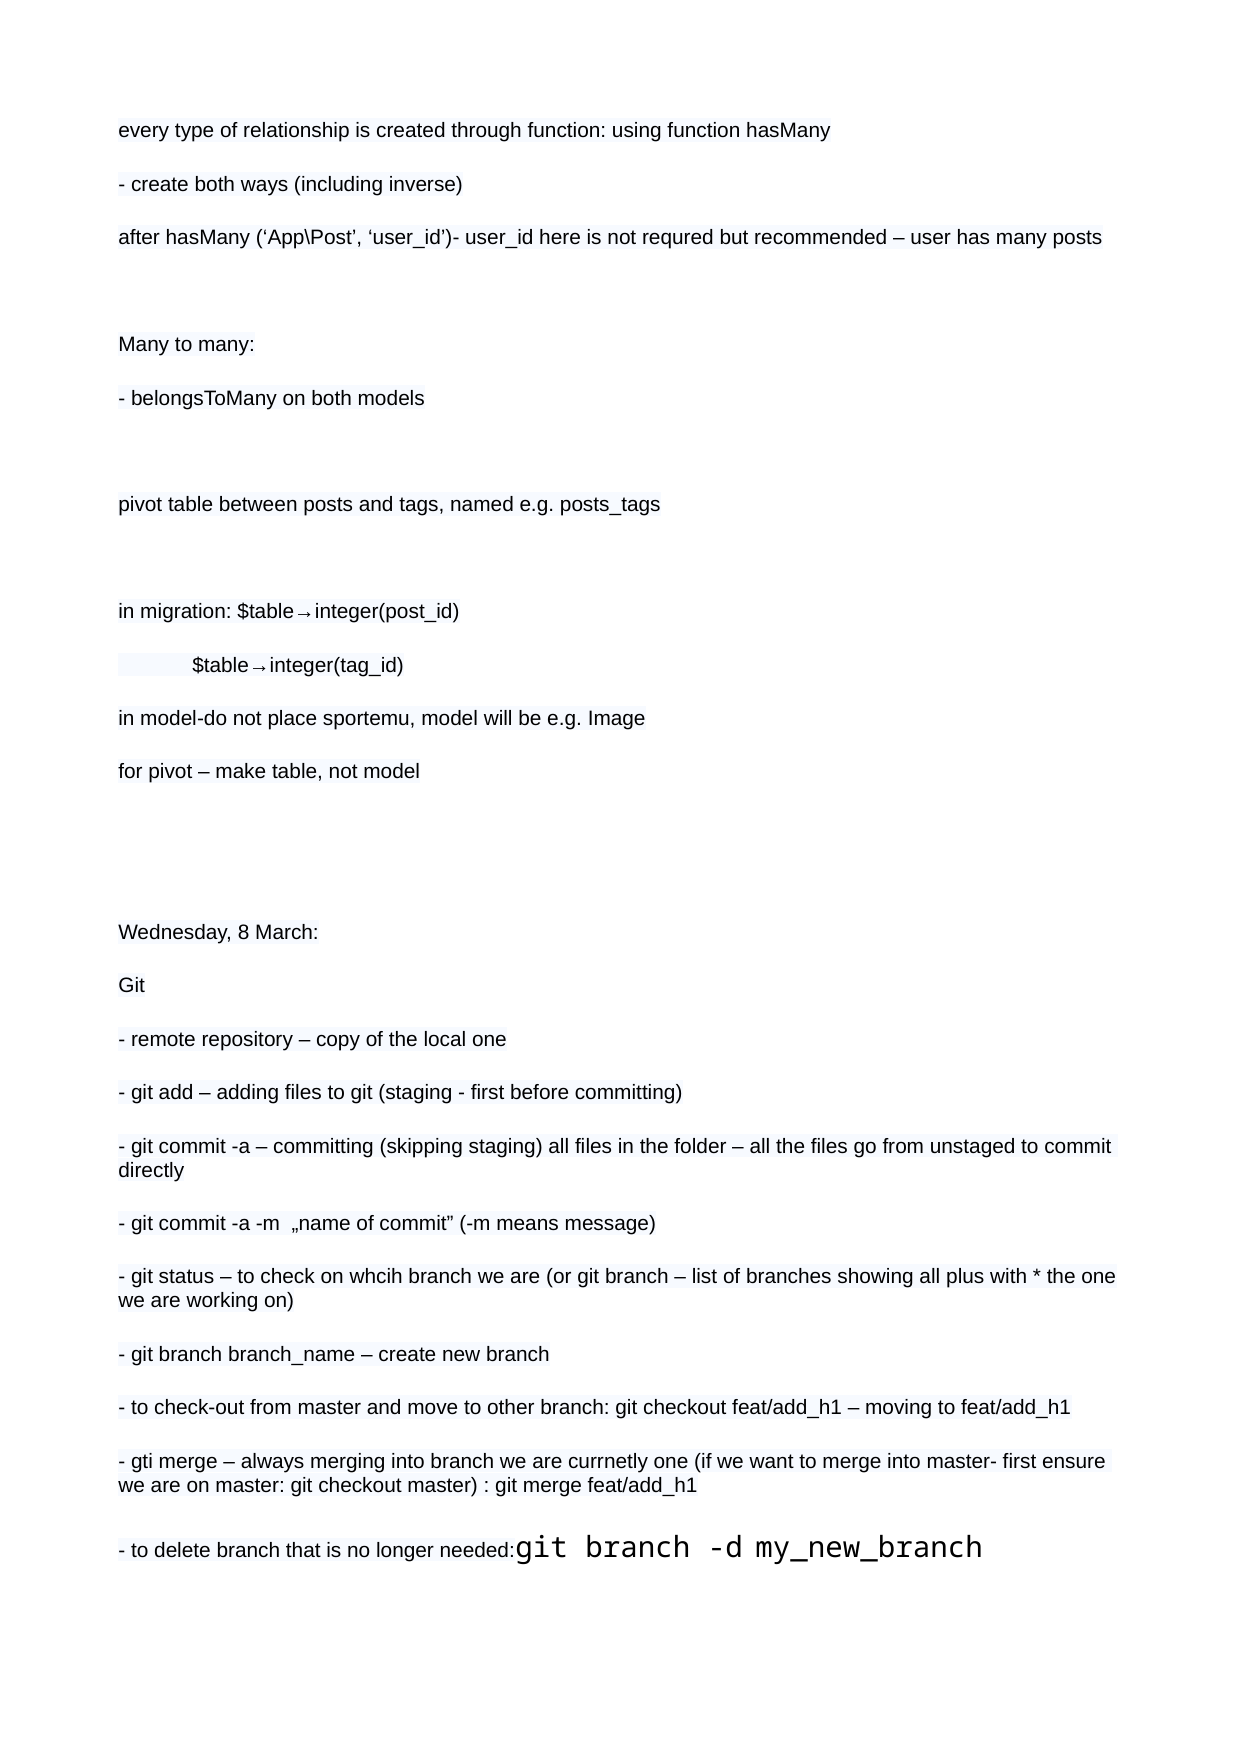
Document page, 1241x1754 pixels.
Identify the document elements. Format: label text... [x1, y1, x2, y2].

text in model-do not place sportemu, model will be e.g. Image [118, 706, 1122, 730]
text for pivot – make table, not model [118, 759, 1122, 783]
text - create both ways (including inverse) [118, 172, 1122, 196]
text - git commit -a -m „name of commit” (-m means message) [118, 1211, 1122, 1235]
text - to check-out from master and move to other branch: git checkout feat/add_h1 – moving to feat/add_h1 [118, 1395, 1122, 1419]
text - belongsToMany on both models [118, 385, 1122, 409]
text - git status – to check on whcih branch we are (or git branch – list of branches showing all plus with * the one we are working on) [118, 1264, 1122, 1312]
text every type of relationship is created through function: using function hasMany [118, 118, 1122, 142]
text - git commit -a – committing (skipping staging) all files in the folder – all the files go from unstaged to commit directly [118, 1133, 1122, 1181]
text after hasMany (‘App\Post’, ‘user_id’)- user_id here is not requred but recommended – user has many posts [118, 225, 1122, 249]
text pivot table between posts and tags, named e.g. posts_tags [118, 492, 1122, 516]
text Wednesday, 8 March: [118, 920, 1122, 944]
text - gti merge – always merging into branch we are currnetly one (if we want to merge into master- first ensure we are on master: git checkout master) : git merge feat/add_h1 [118, 1448, 1122, 1496]
text in migration: $table→integer(post_id) [118, 599, 1122, 623]
text - remote repository – copy of the local one [118, 1027, 1122, 1051]
text - git add – adding files to git (staging - first before committing) [118, 1080, 1122, 1104]
text - to delete branch that is no longer needed:git branch -d my_new_branch [118, 1526, 1122, 1566]
text - git branch branch_name – create new branch [118, 1342, 1122, 1366]
text Many to many: [118, 332, 1122, 356]
text Git [118, 973, 1122, 997]
text $table→integer(tag_id) [118, 652, 1122, 676]
